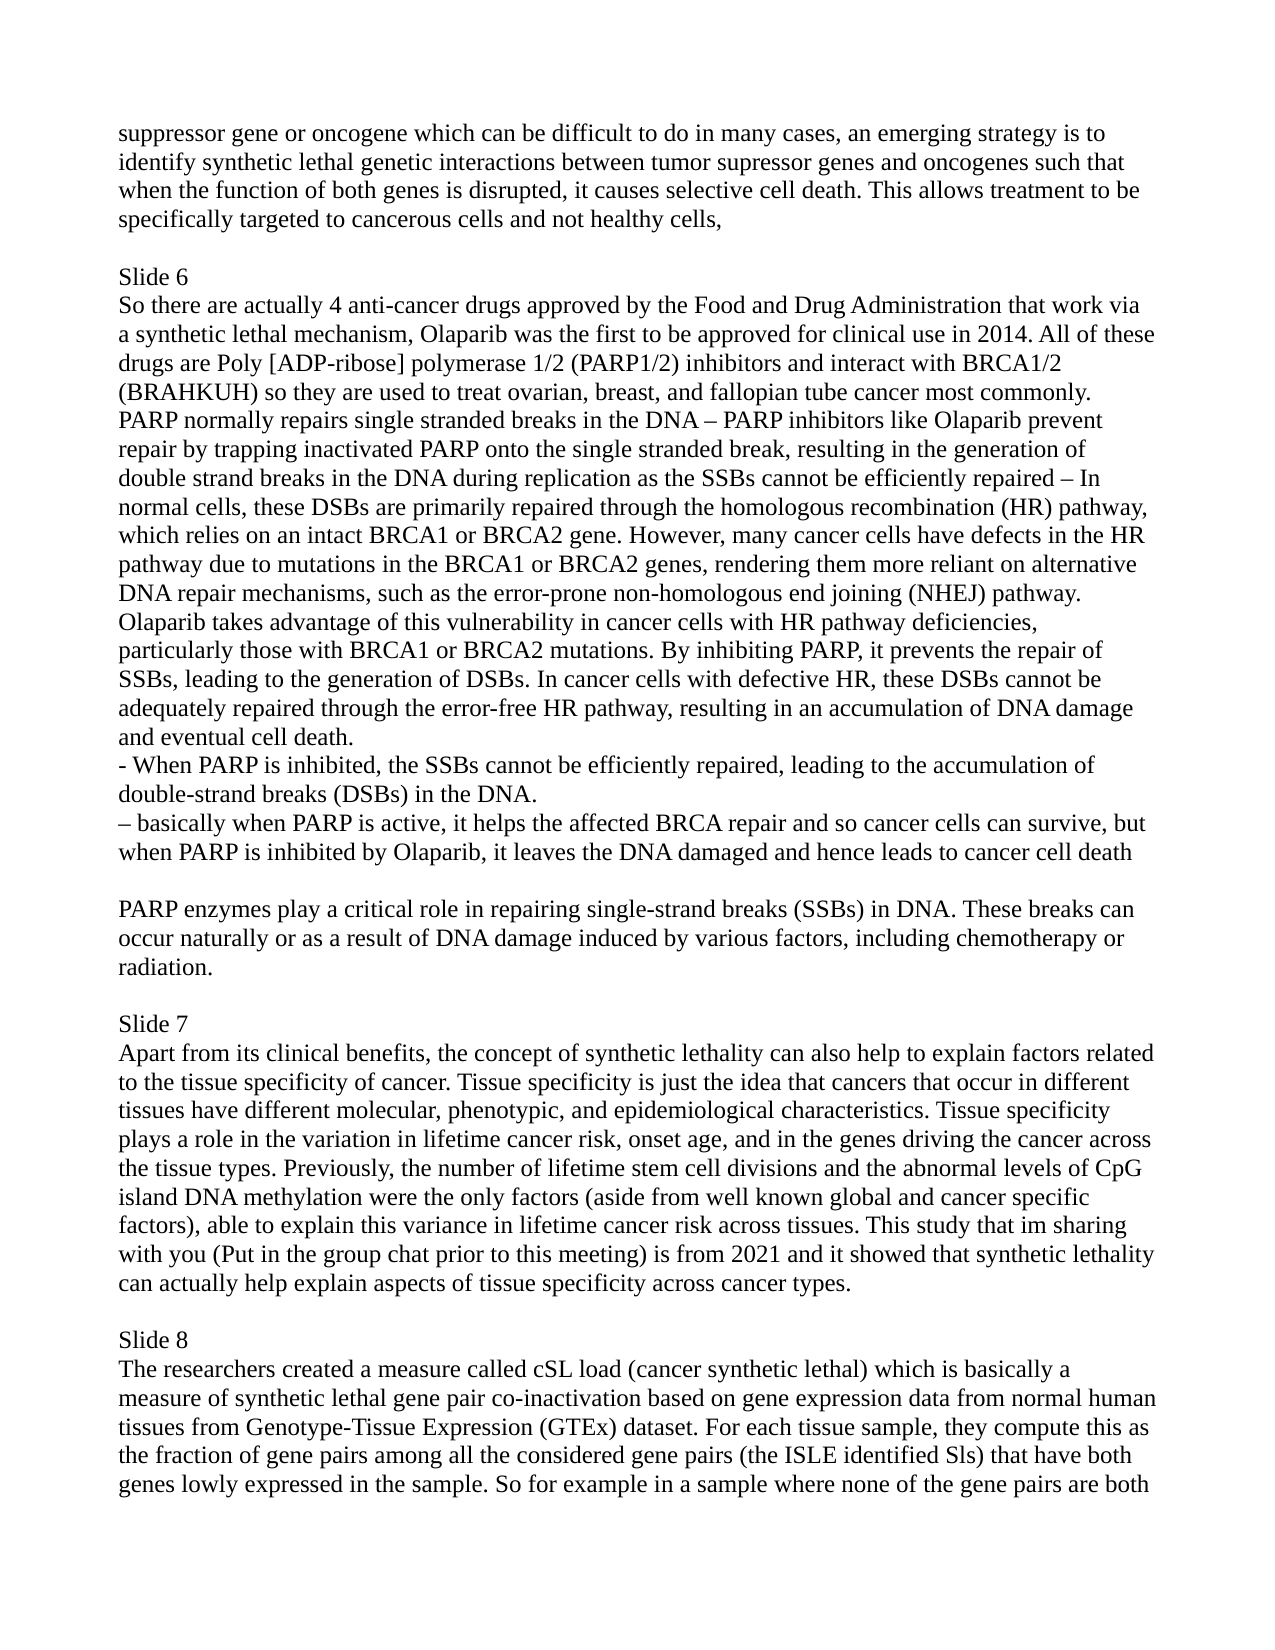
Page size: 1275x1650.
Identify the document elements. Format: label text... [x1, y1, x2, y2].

text The researchers created a measure called cSL load (cancer synthetic lethal) which is basically a measure of synthetic lethal gene pair co-inactivation based on gene expression data from normal human tissues from Genotype-Tissue Expression (GTEx) dataset. For each tissue sample, they compute this as the fraction of gene pairs among all the considered gene pairs (the ISLE identified Sls) that have both genes lowly expressed in the sample. So for example in a sample where none of the gene pairs are both [118, 1354, 1157, 1498]
text Slide 8 [118, 1326, 1157, 1354]
text Olaparib takes advantage of this vulnerability in cancer cells with HR pathway deficiencies, particularly those with BRCA1 or BRCA2 mutations. By inhibiting PARP, it prevents the repair of SSBs, leading to the generation of DSBs. In cancer cells with defective HR, these DSBs cannot be adequately repaired through the error-free HR pathway, resulting in an accumulation of DNA damage and eventual cell death. [118, 607, 1157, 751]
text So there are actually 4 anti-cancer drugs approved by the Food and Drug Administration that work via a synthetic lethal mechanism, Olaparib was the first to be approved for clinical use in 2014. All of these drugs are Poly [ADP-ribose] polymerase 1/2 (PARP1/2) inhibitors and interact with BRCA1/2 (BRAHKUH) so they are used to treat ovarian, breast, and fallopian tube cancer most commonly. PARP normally repairs single stranded breaks in the DNA – PARP inhibitors like Olaparib prevent repair by trapping inactivated PARP onto the single stranded break, resulting in the generation of double strand breaks in the DNA during replication as the SSBs cannot be efficiently repaired – In normal cells, these DSBs are primarily repaired through the homologous recombination (HR) pathway, which relies on an intact BRCA1 or BRCA2 gene. However, many cancer cells have defects in the HR pathway due to mutations in the BRCA1 or BRCA2 genes, rendering them more reliant on alternative DNA repair mechanisms, such as the error-prone non-homologous end joining (NHEJ) pathway. [118, 291, 1157, 607]
text – basically when PARP is active, it helps the affected BRCA repair and so cancer cells can survive, but when PARP is inhibited by Olaparib, it leaves the DNA damaged and hence leads to cancer cell death [118, 808, 1157, 866]
text Slide 7 [118, 1009, 1157, 1038]
text Slide 6 [118, 262, 1157, 291]
text suppressor gene or oncogene which can be difficult to do in many cases, an emerging strategy is to identify synthetic lethal genetic interactions between tumor supressor genes and oncogenes such that when the function of both genes is disrupted, it causes selective cell death. This allows treatment to be specifically targeted to cancerous cells and not healthy cells, [118, 118, 1157, 233]
text - When PARP is inhibited, the SSBs cannot be efficiently repaired, leading to the accumulation of double-strand breaks (DSBs) in the DNA. [118, 751, 1157, 808]
text Apart from its clinical benefits, the concept of synthetic lethality can also help to explain factors related to the tissue specificity of cancer. Tissue specificity is just the idea that cancers that occur in different tissues have different molecular, phenotypic, and epidemiological characteristics. Tissue specificity plays a role in the variation in lifetime cancer risk, onset age, and in the genes driving the cancer across the tissue types. Previously, the number of lifetime stem cell divisions and the abnormal levels of CpG island DNA methylation were the only factors (aside from well known global and cancer specific factors), able to explain this variance in lifetime cancer risk across tissues. This study that im sharing with you (Put in the group chat prior to this meeting) is from 2021 and it showed that synthetic lethality can actually help explain aspects of tissue specificity across cancer types. [118, 1038, 1157, 1297]
text PARP enzymes play a critical role in repairing single-strand breaks (SSBs) in DNA. These breaks can occur naturally or as a result of DNA damage induced by various factors, including chemotherapy or radiation. [118, 894, 1157, 981]
